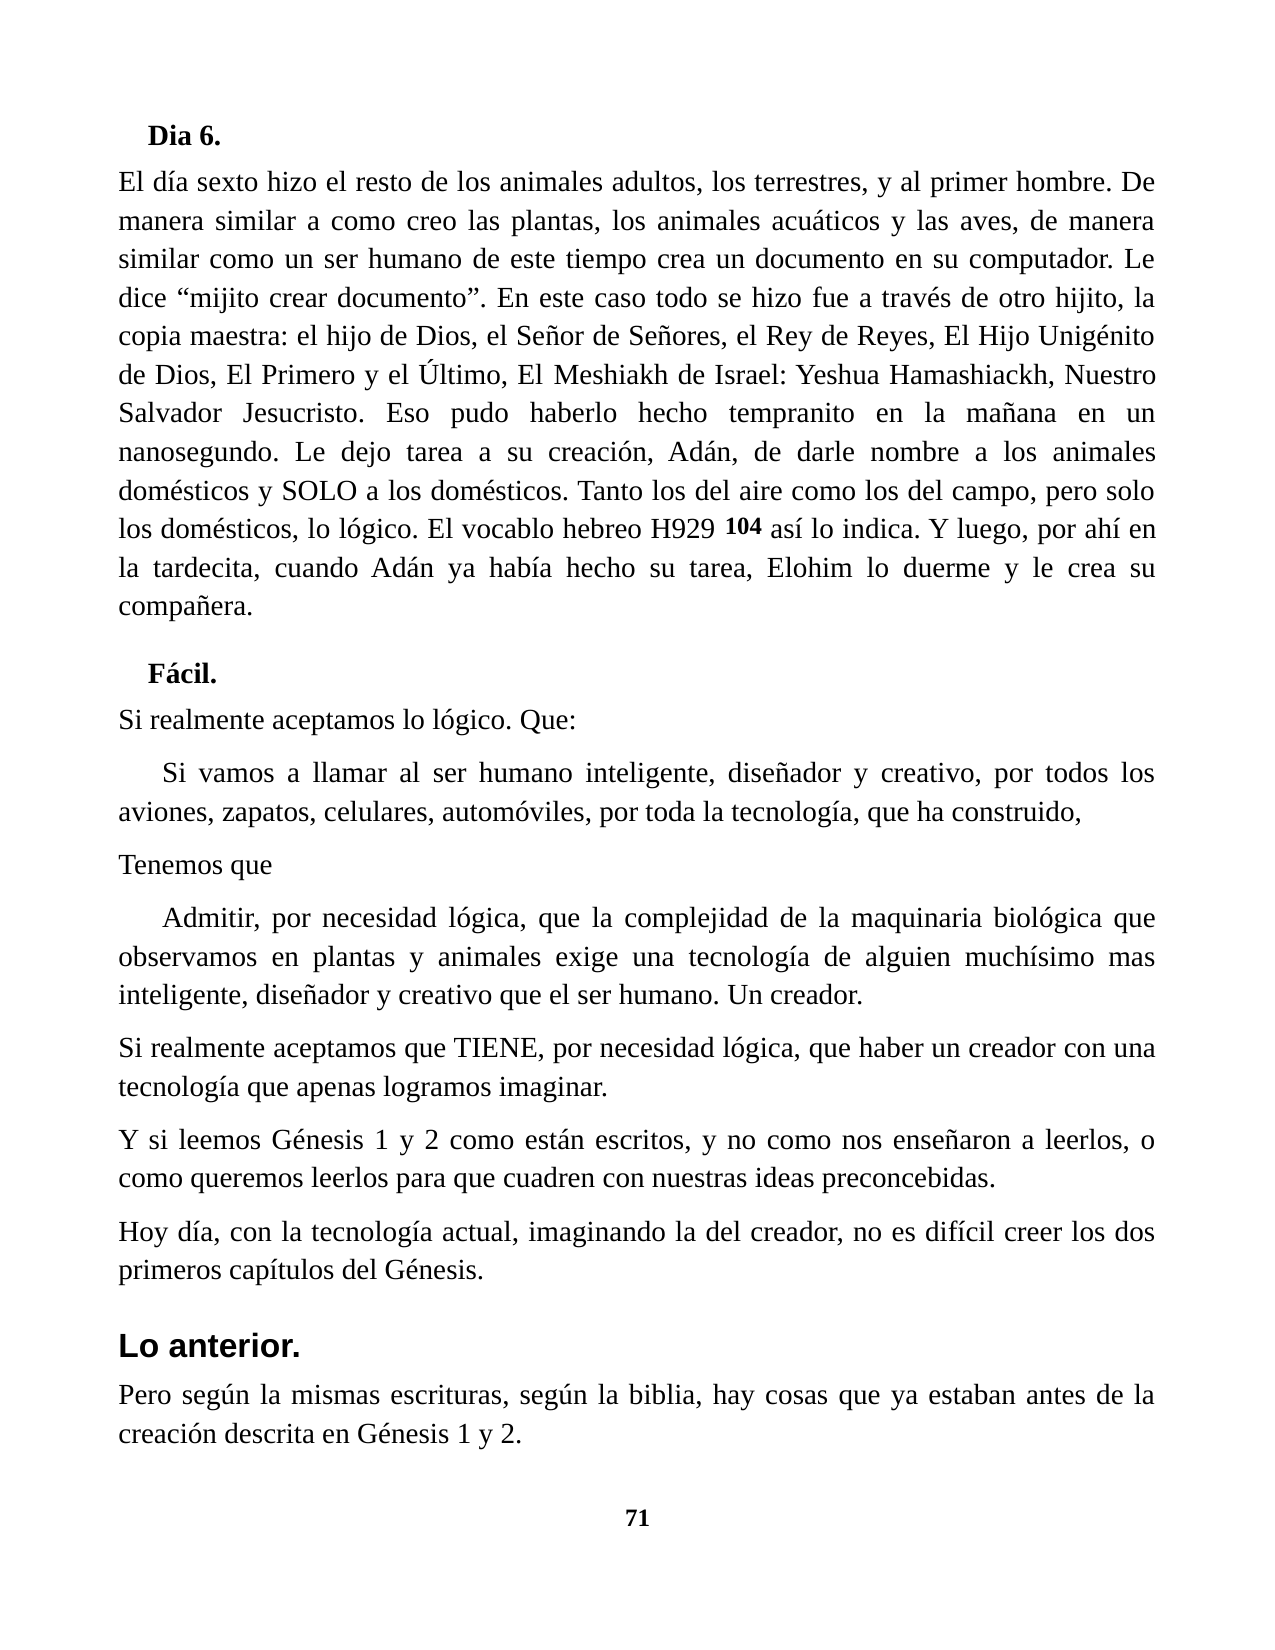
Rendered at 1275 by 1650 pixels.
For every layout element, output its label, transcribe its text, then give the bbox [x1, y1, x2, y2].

text Y si leemos Génesis 1 y 2 como están escritos, y no como nos enseñaron a leerlos, o como queremos leerlos para que cuadren con nuestras ideas preconcebidas. [118, 1122, 1157, 1194]
subtitle Dia 6. [148, 118, 1157, 152]
text Hoy día, con la tecnología actual, imaginando la del creador, no es difícil creer los dos primeros capítulos del Génesis. [118, 1214, 1157, 1286]
text El día sexto hizo el resto de los animales adultos, los terrestres, y al primer hombre. De manera similar a como creo las plantas, los animales acuáticos y las aves, de manera similar como un ser humano de este tiempo crea un documento en su computador. Le dice “mijito crear documento”. En este caso todo se hizo fue a través de otro hijito, la copia maestra: el hijo de Dios, el Señor de Señores, el Rey de Reyes, El Hijo Unigénito de Dios, El Primero y el Último, El Meshiakh de Israel: Yeshua Hamashiackh, Nuestro Salvador Jesucristo. Eso pudo haberlo hecho tempranito en la mañana en un nanosegundo. Le dejo tarea a su creación, Adán, de darle nombre a los animales domésticos y SOLO a los domésticos. Tanto los del aire como los del campo, pero solo los domésticos, lo lógico. El vocablo hebreo H929 así lo indica. Y luego, por ahí en la tardecita, cuando Adán ya había hecho su tarea, Elohim lo duerme y le crea su compañera. [118, 164, 1157, 622]
text Tenemos que [118, 847, 1157, 881]
text Si realmente aceptamos que TIENE, por necesidad lógica, que haber un creador con una tecnología que apenas logramos imaginar. [118, 1030, 1157, 1102]
subtitle Fácil. [148, 656, 1157, 690]
text Admitir, por necesidad lógica, que la complejidad de la maquinaria biológica que observamos en plantas y animales exige una tecnología de alguien muchísimo mas inteligente, diseñador y creativo que el ser humano. Un creador. [118, 900, 1157, 1011]
text Si vamos a llamar al ser humano inteligente, diseñador y creativo, por todos los aviones, zapatos, celulares, automóviles, por toda la tecnología, que ha construido, [118, 755, 1157, 827]
text Pero según la mismas escrituras, según la biblia, hay cosas que ya estaban antes de la creación descrita en Génesis 1 y 2. [118, 1377, 1157, 1449]
subtitle Lo anterior. [118, 1326, 1157, 1365]
text Si realmente aceptamos lo lógico. Que: [118, 702, 1157, 736]
